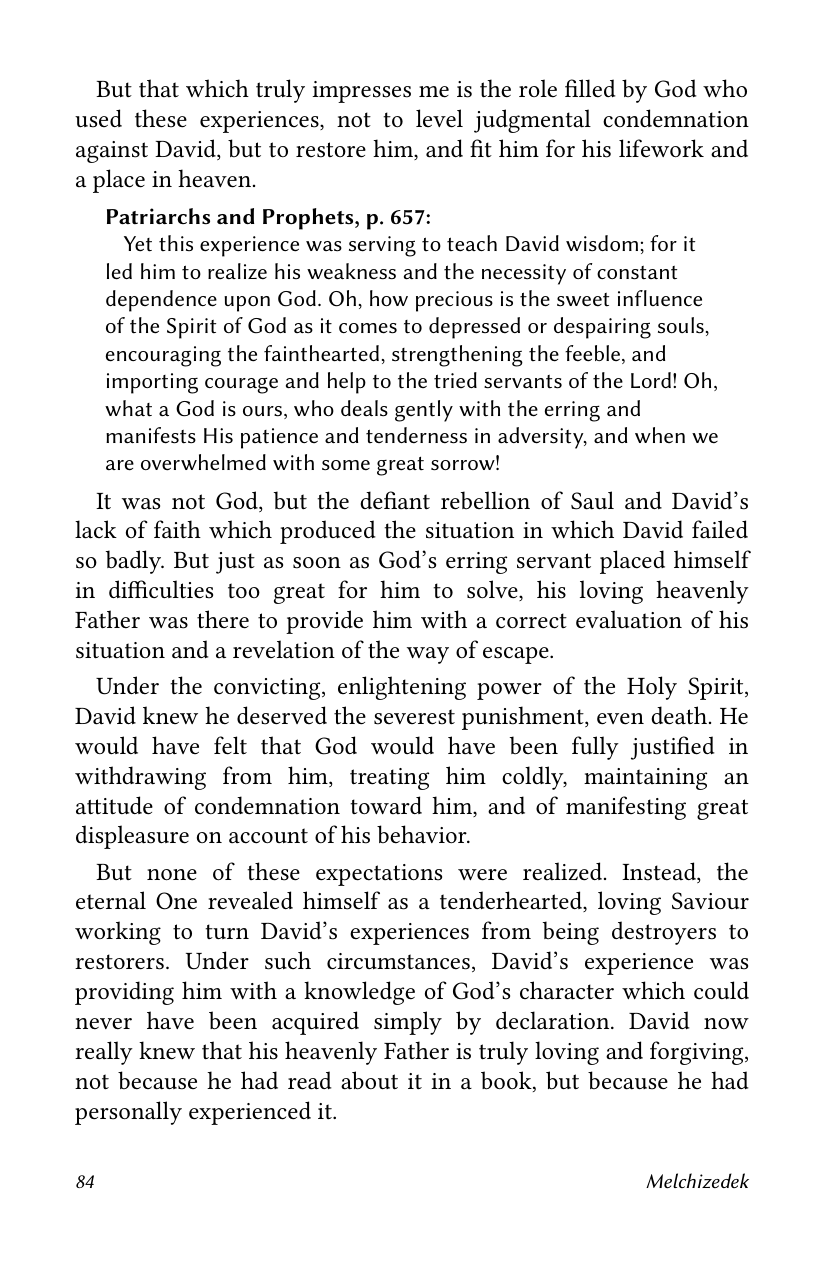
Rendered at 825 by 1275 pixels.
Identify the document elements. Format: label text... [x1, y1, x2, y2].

text Yet this experience was serving to teach David wisdom; for it led him to realize his weakness and the necessity of constant dependence upon God. Oh, how precious is the sweet influence of the Spirit of God as it comes to depressed or despairing souls, encouraging the fainthearted, strengthening the feeble, and importing courage and help to the tried servants of the Lord! Oh, what a God is ours, who deals gently with the erring and manifests His patience and tenderness in adversity, and when we are overwhelmed with some great sorrow! [105, 231, 720, 476]
text Under the convicting, enlightening power of the Holy Spirit, David knew he deserved the severest punishment, even death. He would have felt that God would have been fully justified in withdrawing from him, treating him coldly, maintaining an attitude of condemnation toward him, and of manifesting great displeasure on account of his behavior. [75, 672, 750, 850]
text But none of these expectations were realized. Instead, the eternal One revealed himself as a tenderhearted, loving Saviour working to turn David’s experiences from being destroyers to restorers. Under such circumstances, David’s experience was providing him with a knowledge of God’s character which could never have been acquired simply by declaration. David now really knew that his heavenly Father is truly loving and forgiving, not because he had read about it in a book, but because he had personally experienced it. [75, 857, 750, 1125]
text Patriarchs and Prophets, p. 657: [105, 203, 750, 230]
text But that which truly impresses me is the role filled by God who used these experiences, not to level judgmental condemnation against David, but to restore him, and fit him for his lifework and a place in heaven. [75, 75, 750, 193]
text It was not God, but the defiant rebellion of Saul and David’s lack of faith which produced the situation in which David failed so badly. But just as soon as God’s erring servant placed himself in difficulties too great for him to solve, his loving heavenly Father was there to provide him with a correct evaluation of his situation and a revelation of the way of escape. [75, 487, 750, 665]
